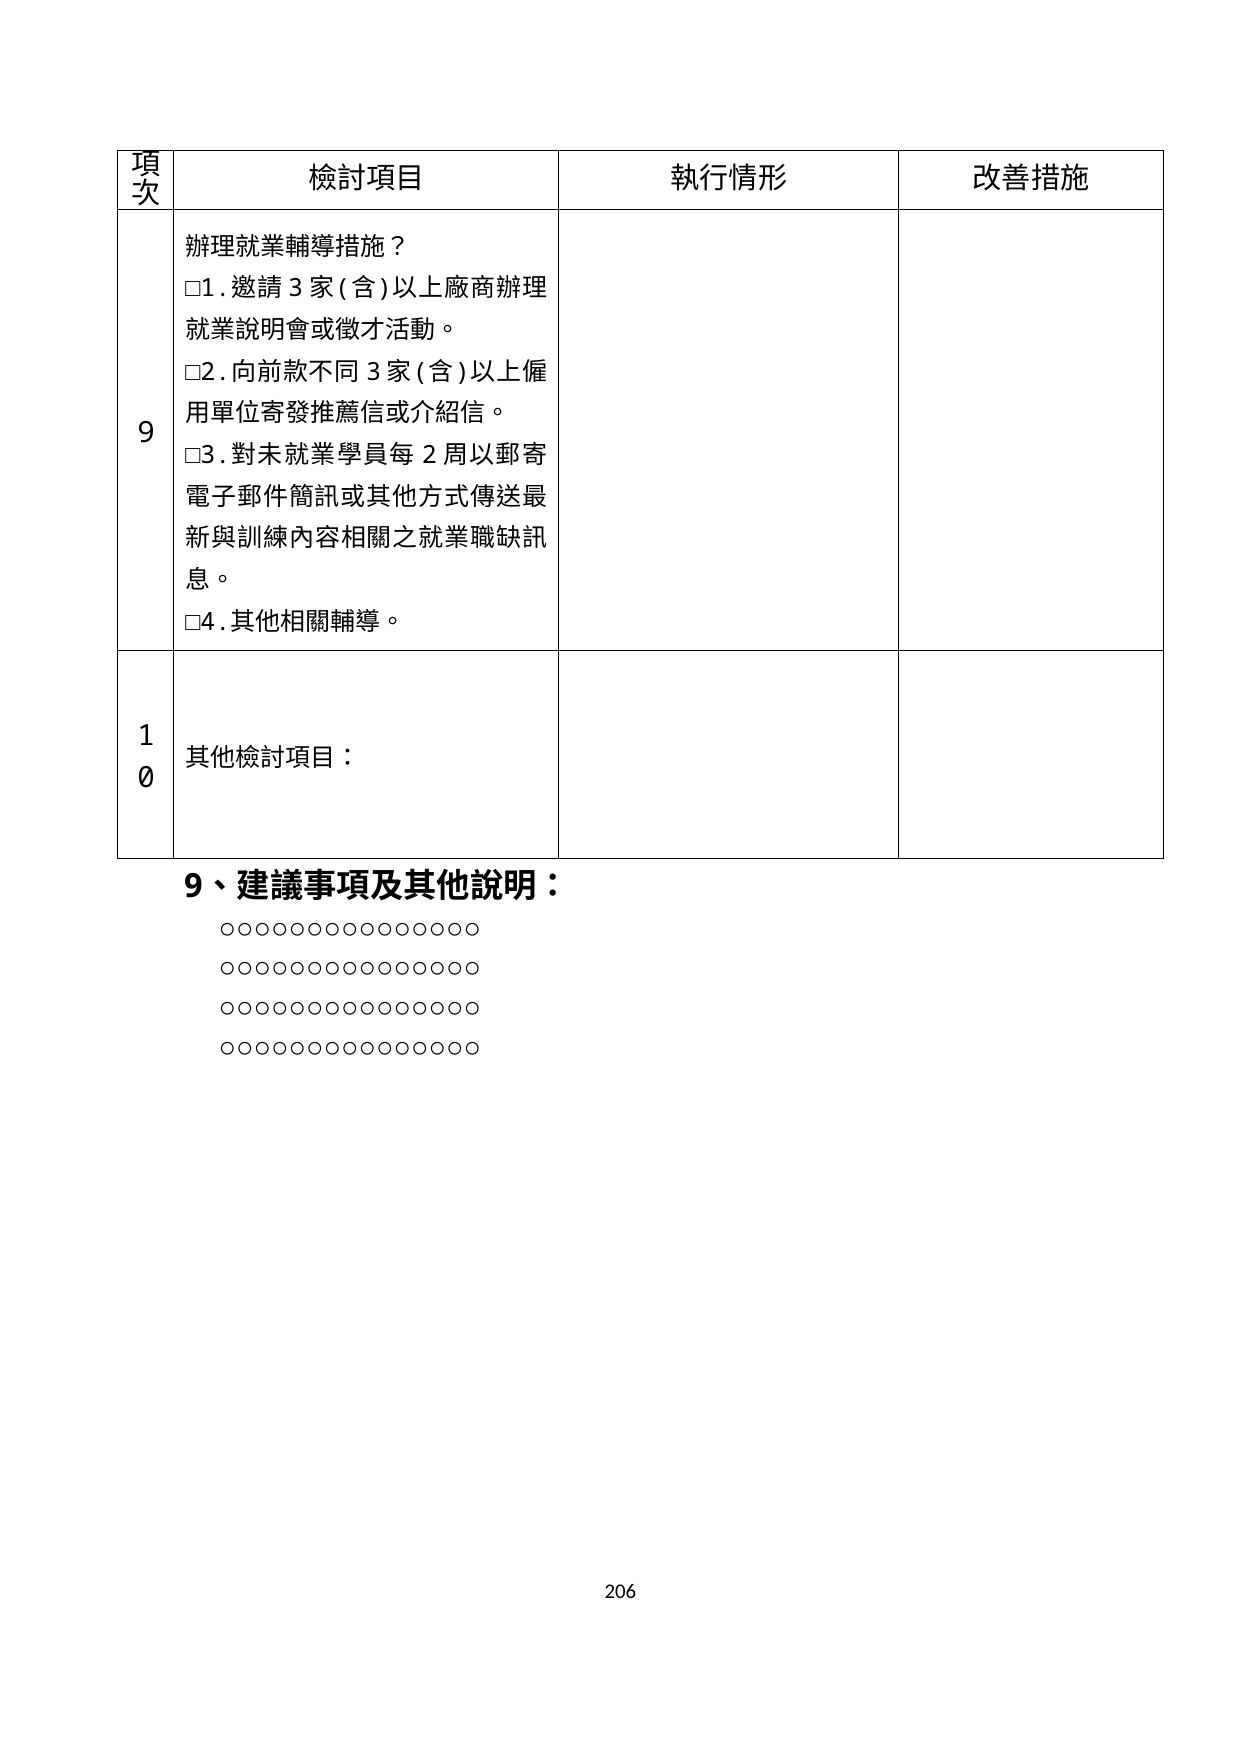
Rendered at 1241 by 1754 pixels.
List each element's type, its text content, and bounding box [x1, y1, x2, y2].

text ○○○○○○○○○○○○○○○ [218, 1026, 1122, 1066]
table_cell 其他檢討項目： [174, 651, 558, 857]
text ○○○○○○○○○○○○○○○ [218, 947, 1122, 986]
text ○○○○○○○○○○○○○○○ [218, 907, 1122, 947]
list 建議事項及其他說明： [183, 859, 1122, 907]
table_cell 辦理就業輔導措施？ □1.邀請3家(含)以上廠商辦理就業說明會或徵才活動。 □2.向前款不同3家(含)以上僱用單位寄發推薦信或介紹信。 □3.對未就業學員每2周以郵寄電子郵件簡訊或其他方式傳送最新與訓練內容相關之就業職缺訊息。 □4.其他相關輔導。 [174, 210, 558, 649]
table_cell 9 [118, 210, 173, 649]
text ○○○○○○○○○○○○○○○ [218, 986, 1122, 1026]
table_header 執行情形 [559, 151, 898, 209]
table_header 檢討項目 [174, 151, 558, 209]
table_cell [559, 651, 898, 857]
table_header 項次 [118, 151, 173, 209]
table_header 改善措施 [899, 151, 1163, 209]
table_cell [899, 651, 1163, 857]
table_cell 10 [118, 651, 173, 857]
table_cell [559, 210, 898, 649]
table_cell [899, 210, 1163, 649]
